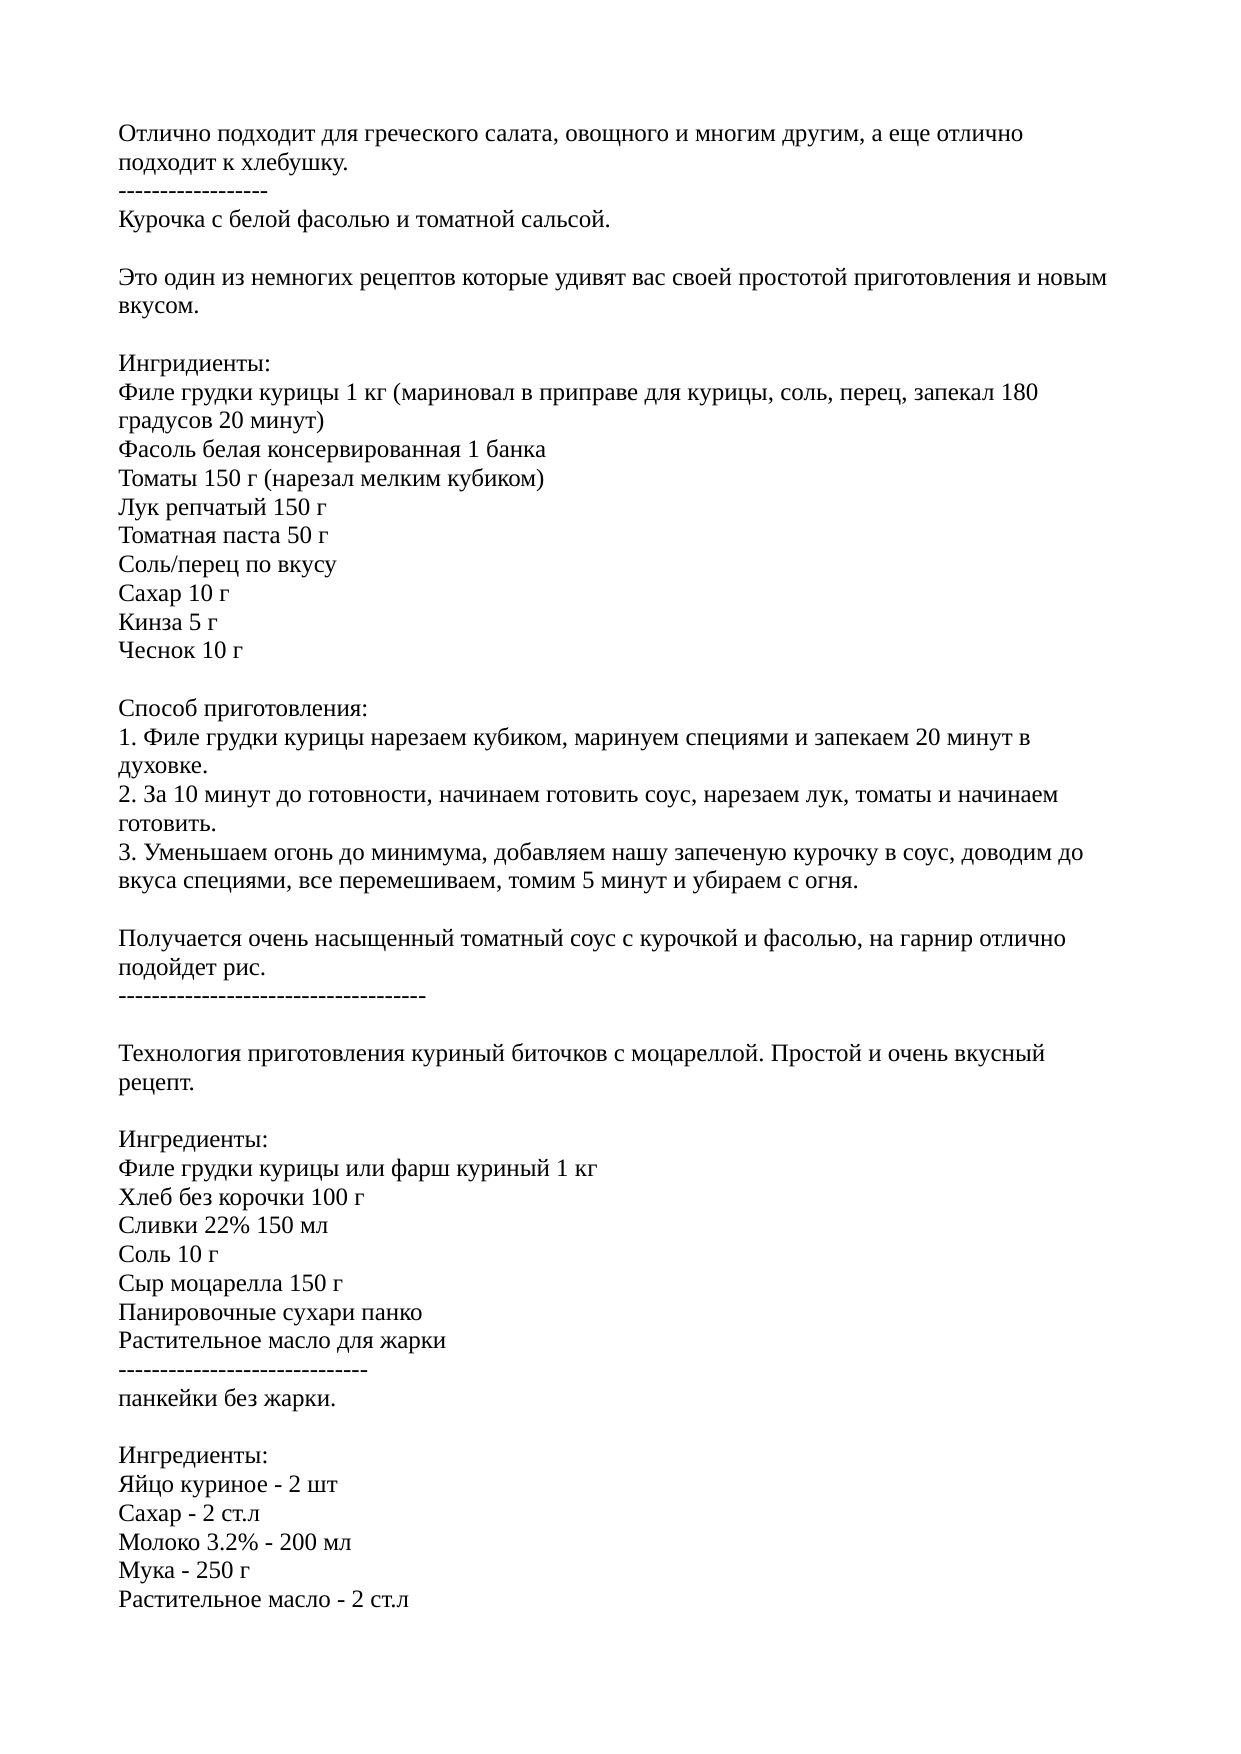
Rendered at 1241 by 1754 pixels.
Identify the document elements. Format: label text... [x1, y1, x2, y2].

text Технология приготовления куриный биточков с моцареллой. Простой и очень вкусный рецепт. [118, 1038, 1122, 1096]
text Яйцо куриное - 2 шт [118, 1469, 1122, 1498]
text Способ приготовления: [118, 693, 1122, 722]
text Сливки 22% 150 мл [118, 1211, 1122, 1239]
text Растительное масло - 2 ст.л [118, 1584, 1122, 1613]
text Сахар - 2 ст.л [118, 1498, 1122, 1527]
text Фасоль белая консервированная 1 банка [118, 434, 1122, 463]
text Получается очень насыщенный томатный соус с курочкой и фасолью, на гарнир отлично подойдет рис. [118, 923, 1122, 981]
text Сыр моцарелла 150 г [118, 1268, 1122, 1297]
text Курочка с белой фасолью и томатной сальсой. [118, 204, 1122, 233]
text Соль/перец по вкусу [118, 549, 1122, 578]
text ------------------------------ [118, 1354, 1122, 1383]
text Панировочные сухари панко [118, 1297, 1122, 1326]
text Лук репчатый 150 г [118, 492, 1122, 521]
text Чеснок 10 г [118, 636, 1122, 664]
text Хлеб без корочки 100 г [118, 1182, 1122, 1211]
text панкейки без жарки. [118, 1383, 1122, 1412]
text Мука - 250 г [118, 1556, 1122, 1584]
text Сахар 10 г [118, 578, 1122, 607]
text Ингредиенты: [118, 1441, 1122, 1469]
text Томатная паста 50 г [118, 521, 1122, 549]
text Соль 10 г [118, 1239, 1122, 1268]
text Кинза 5 г [118, 607, 1122, 636]
text Филе грудки курицы 1 кг (мариновал в приправе для курицы, соль, перец, запекал 180 градусов 20 минут) [118, 377, 1122, 434]
text Ингредиенты: [118, 1124, 1122, 1153]
text Это один из немногих рецептов которые удивят вас своей простотой приготовления и новым вкусом. [118, 262, 1122, 319]
text Томаты 150 г (нарезал мелким кубиком) [118, 463, 1122, 492]
text ------------------------------------- [118, 981, 1122, 1009]
text 1. Филе грудки курицы нарезаем кубиком, маринуем специями и запекаем 20 минут в духовке. [118, 722, 1122, 779]
text Ингридиенты: [118, 348, 1122, 377]
text Растительное масло для жарки [118, 1326, 1122, 1354]
text Молоко 3.2% - 200 мл [118, 1527, 1122, 1556]
text Отлично подходит для греческого салата, овощного и многим другим, а еще отлично подходит к хлебушку. [118, 118, 1122, 176]
text ------------------ [118, 176, 1122, 204]
text Филе грудки курицы или фарш куриный 1 кг [118, 1153, 1122, 1182]
text 2. За 10 минут до готовности, начинаем готовить соус, нарезаем лук, томаты и начинаем готовить. [118, 779, 1122, 837]
text 3. Уменьшаем огонь до минимума, добавляем нашу запеченую курочку в соус, доводим до вкуса специями, все перемешиваем, томим 5 минут и убираем с огня. [118, 837, 1122, 894]
